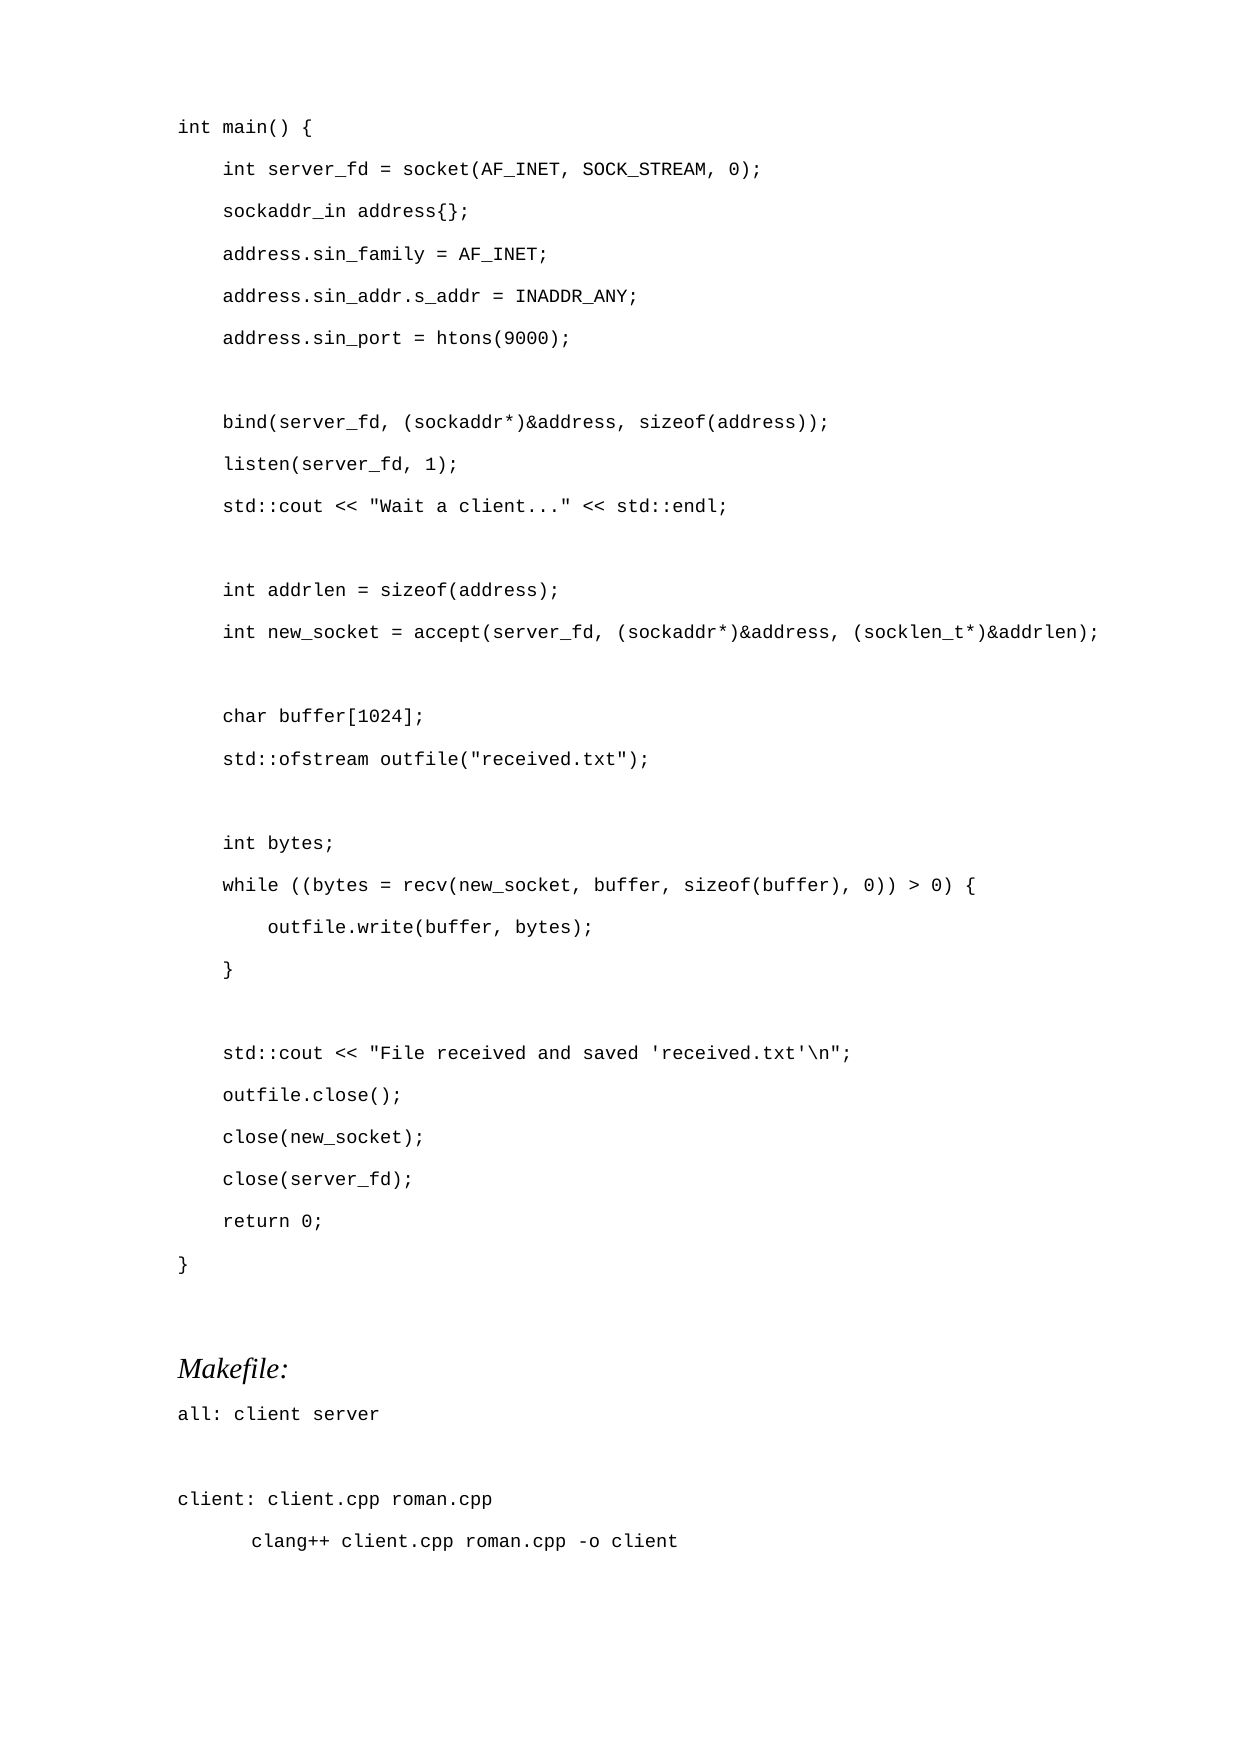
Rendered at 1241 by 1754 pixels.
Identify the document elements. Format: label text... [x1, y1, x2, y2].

text while ((bytes = recv(new_socket, buffer, sizeof(buffer), 0)) > 0) { [177, 876, 1152, 897]
text } [177, 960, 1152, 981]
text address.sin_family = AF_INET; [177, 244, 1152, 266]
text int addrlen = sizeof(address); [177, 581, 1152, 602]
text client: client.cpp roman.cpp [177, 1489, 1152, 1511]
text int bytes; [177, 833, 1152, 855]
text address.sin_port = htons(9000); [177, 328, 1152, 350]
text listen(server_fd, 1); [177, 455, 1152, 476]
text std::cout << "File received and saved 'received.txt'\n"; [177, 1044, 1152, 1065]
text int new_socket = accept(server_fd, (sockaddr*)&address, (socklen_t*)&addrlen); [177, 623, 1152, 644]
text close(server_fd); [177, 1170, 1152, 1191]
text outfile.write(buffer, bytes); [177, 918, 1152, 939]
text int main() { [177, 118, 1152, 139]
text clang++ client.cpp roman.cpp -o client [177, 1531, 1152, 1553]
text close(new_socket); [177, 1128, 1152, 1149]
text sockaddr_in address{}; [177, 202, 1152, 223]
text char buffer[1024]; [177, 707, 1152, 728]
text bind(server_fd, (sockaddr*)&address, sizeof(address)); [177, 413, 1152, 434]
text Makefile: [177, 1351, 1152, 1384]
text outfile.close(); [177, 1086, 1152, 1107]
text int server_fd = socket(AF_INET, SOCK_STREAM, 0); [177, 160, 1152, 181]
text return 0; [177, 1212, 1152, 1233]
text address.sin_addr.s_addr = INADDR_ANY; [177, 286, 1152, 308]
text all: client server [177, 1405, 1152, 1426]
text std::cout << "Wait a client..." << std::endl; [177, 497, 1152, 518]
text } [177, 1254, 1152, 1276]
text std::ofstream outfile("received.txt"); [177, 749, 1152, 771]
